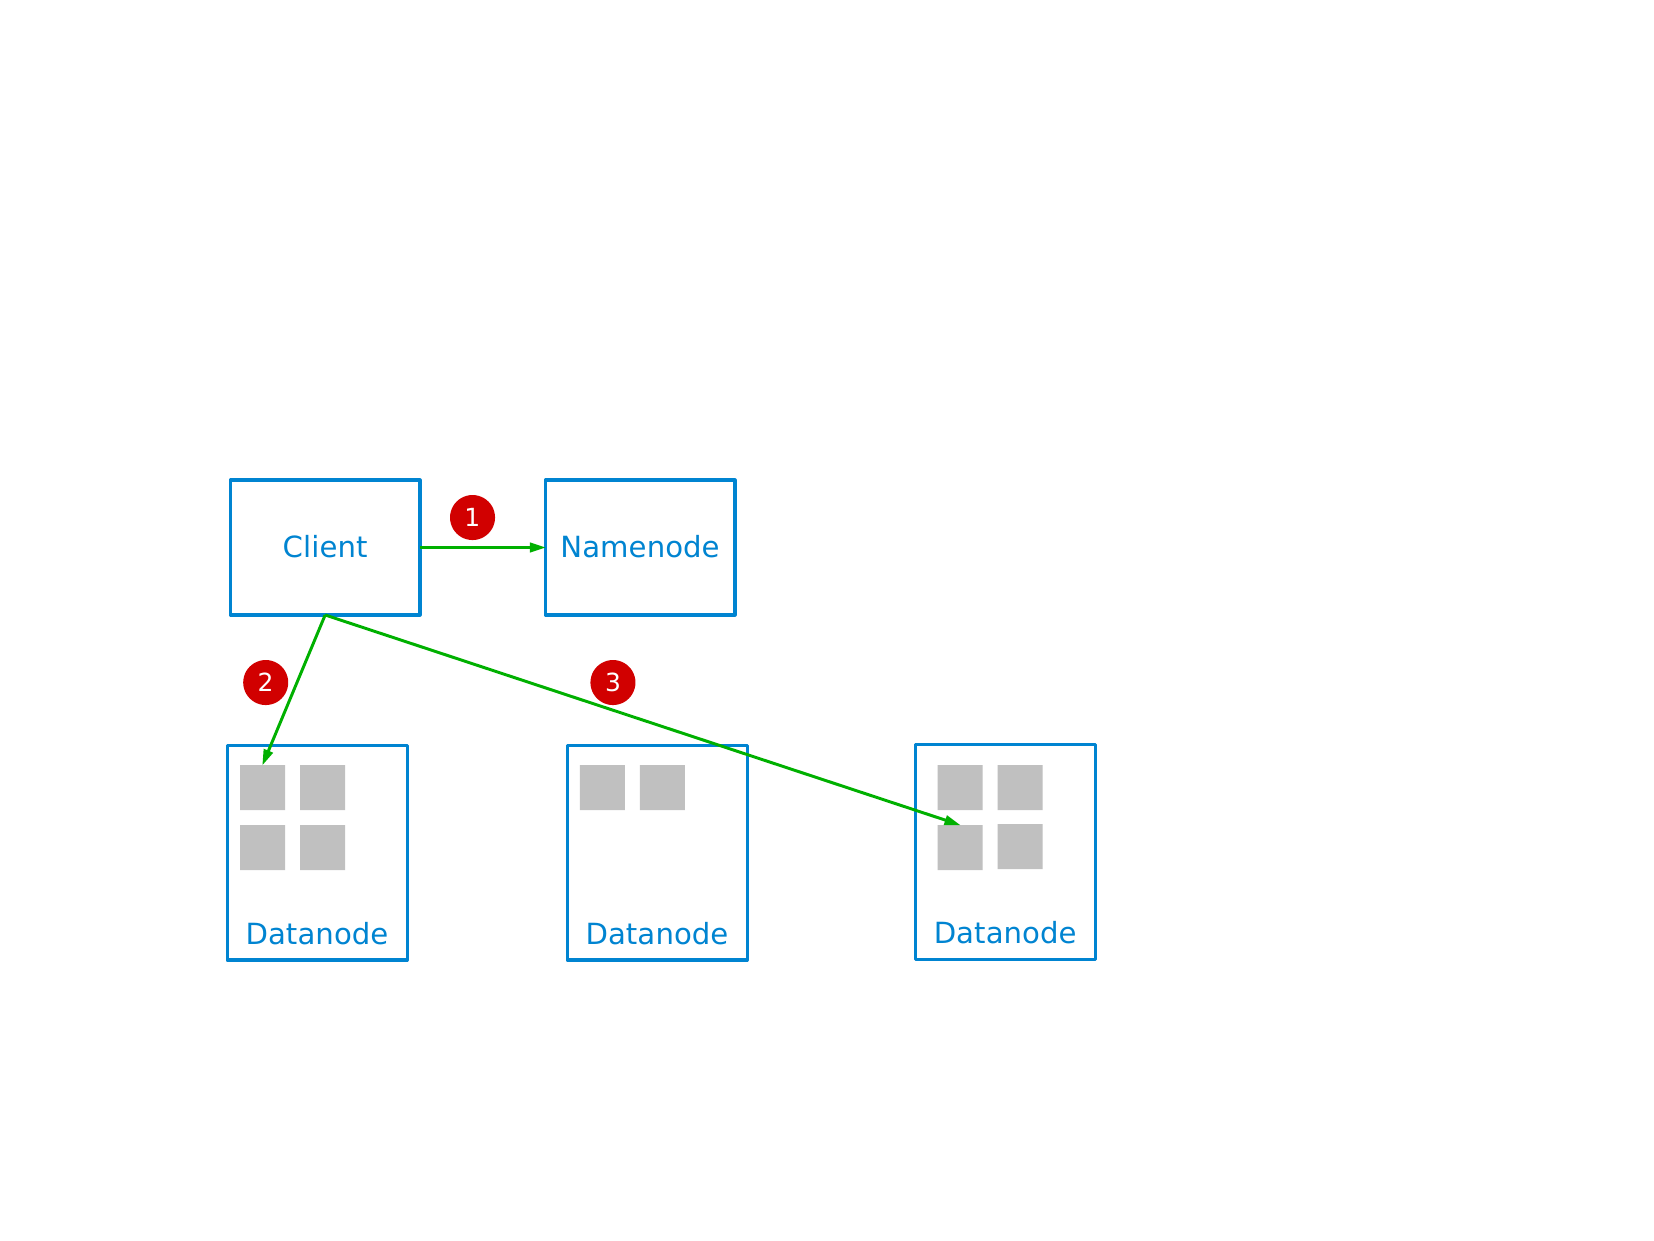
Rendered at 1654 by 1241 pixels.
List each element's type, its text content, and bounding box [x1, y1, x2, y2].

text_box [240, 825, 286, 871]
text_box [937, 765, 983, 811]
text_box 2 [243, 660, 289, 706]
text_box 1 [450, 495, 496, 541]
text_box [639, 765, 685, 811]
text_box [579, 765, 625, 811]
text_box Datanode [227, 745, 408, 961]
text_box [937, 825, 983, 871]
text_box [300, 765, 346, 811]
text_box Datanode [915, 744, 1096, 960]
text_box [300, 825, 346, 871]
text_box [997, 765, 1043, 811]
text_box Namenode [545, 480, 736, 616]
text_box 3 [590, 660, 636, 706]
text_box [997, 824, 1043, 870]
text_box Datanode [567, 745, 748, 961]
text_box Client [230, 480, 421, 616]
text_box [240, 765, 286, 811]
